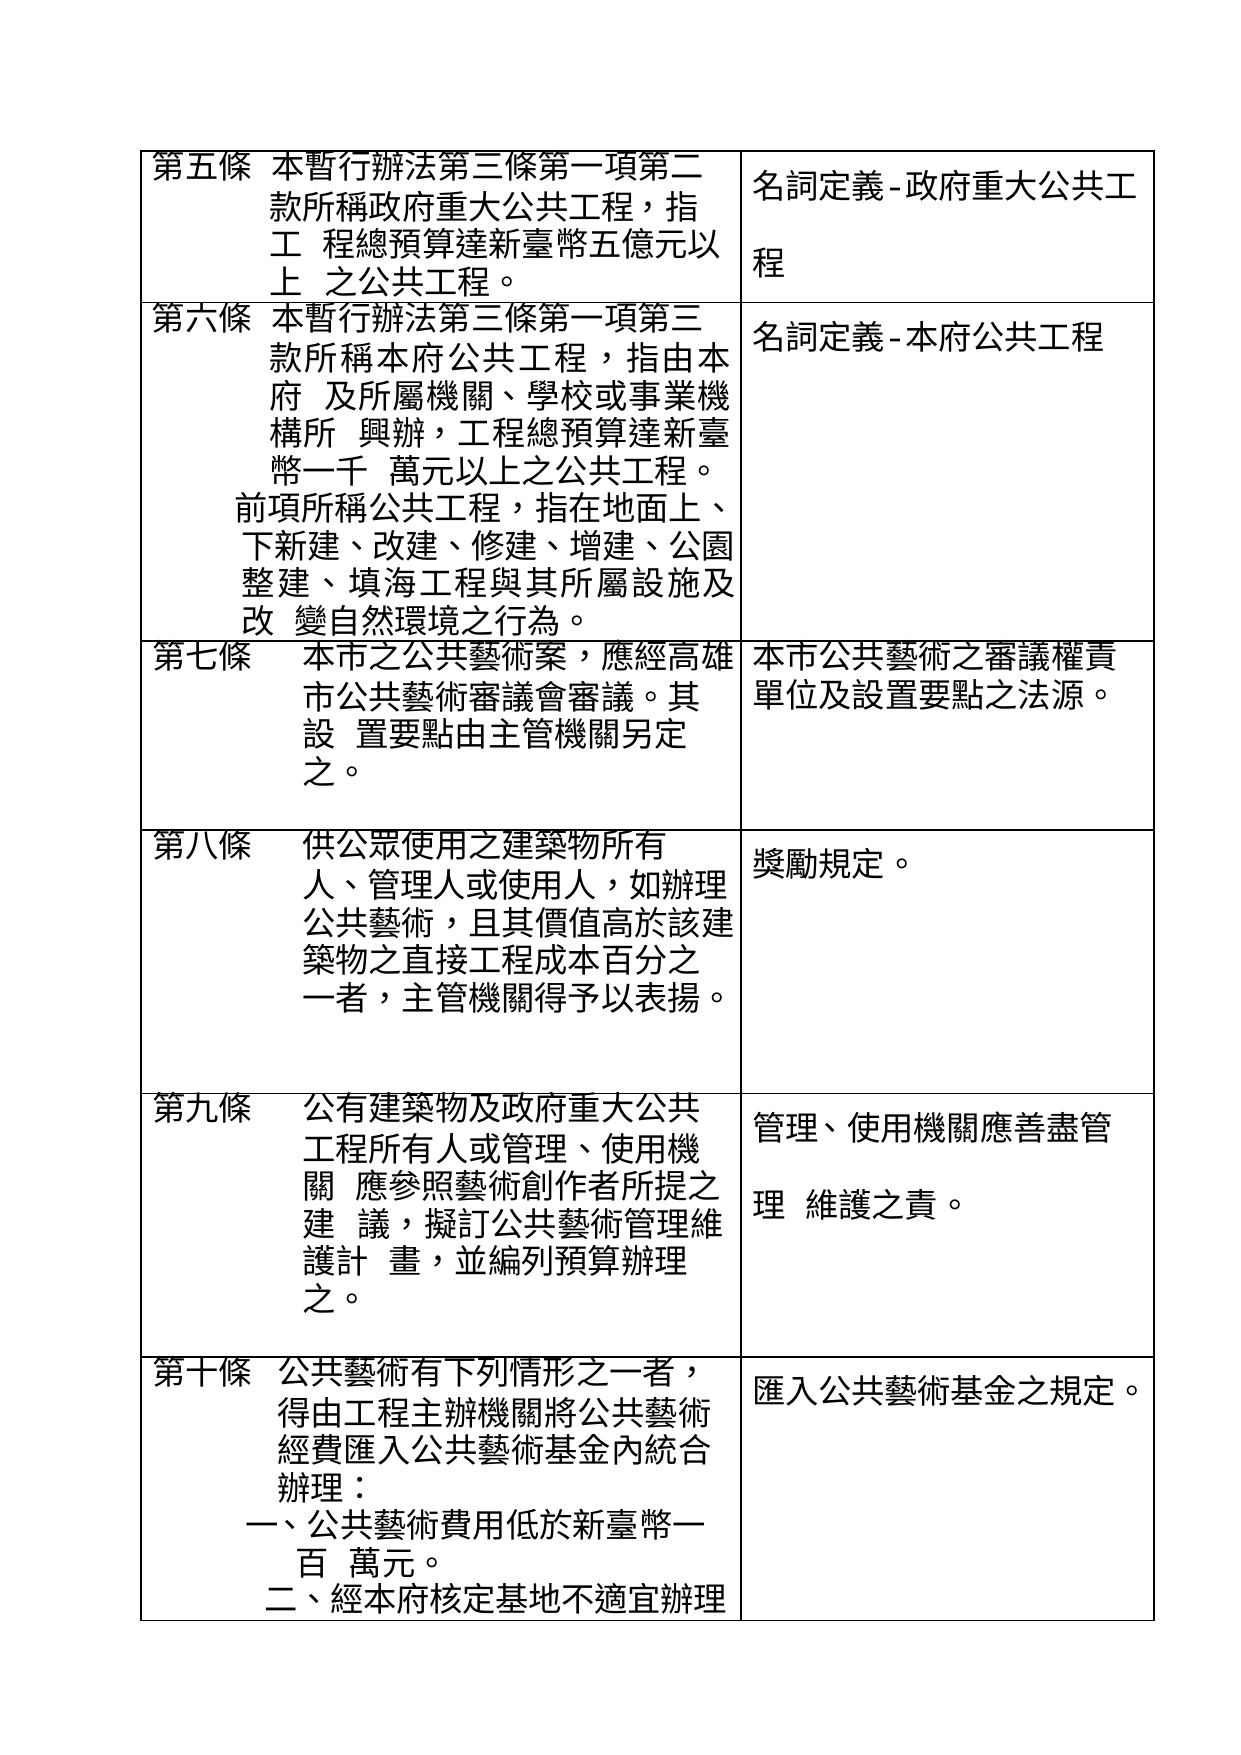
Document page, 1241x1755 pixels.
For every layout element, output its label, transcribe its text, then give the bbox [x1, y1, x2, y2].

table_cell 名詞定義-本府公共工程 [742, 303, 1153, 640]
table_cell 第七條 本市之公共藝術案，應經高雄 市公共藝術審議會審議。其設 置要點由主管機關另定之。 [142, 642, 740, 829]
table_header 第五條 本暫行辦法第三條第一項第二 款所稱政府重大公共工程，指工 程總預算達新臺幣五億元以上 之公共工程。 [142, 152, 740, 302]
table_cell 第十條 公共藝術有下列情形之一者， 得由工程主辦機關將公共藝術 經費匯入公共藝術基金內統合 辦理： 一、公共藝術費用低於新臺幣一百 萬元。 二、經本府核定基地不適宜辦理 [142, 1358, 740, 1620]
table_cell 本市公共藝術之審議權責 單位及設置要點之法源。 [742, 642, 1153, 829]
table_cell 匯入公共藝術基金之規定。 [742, 1358, 1153, 1620]
table_header 名詞定義-政府重大公共工 程 [742, 152, 1153, 302]
table_cell 第六條 本暫行辦法第三條第一項第三 款所稱本府公共工程，指由本府 及所屬機關、學校或事業機構所 興辦，工程總預算達新臺幣一千 萬元以上之公共工程。 前項所稱公共工程，指在地面上、 下新建、改建、修建、增建、公園 整建、填海工程與其所屬設施及改 變自然環境之行為。 [142, 303, 740, 640]
table_cell 第八條 供公眾使用之建築物所有 人、管理人或使用人，如辦理 公共藝術，且其價值高於該建 築物之直接工程成本百分之 一者，主管機關得予以表揚。 [142, 831, 740, 1092]
table_cell 獎勵規定。 [742, 831, 1153, 1092]
table_cell 第九條 公有建築物及政府重大公共 工程所有人或管理、使用機關 應參照藝術創作者所提之建 議，擬訂公共藝術管理維護計 畫，並編列預算辦理之。 [142, 1094, 740, 1356]
table_cell 管理、使用機關應善盡管理 維護之責。 [742, 1094, 1153, 1356]
